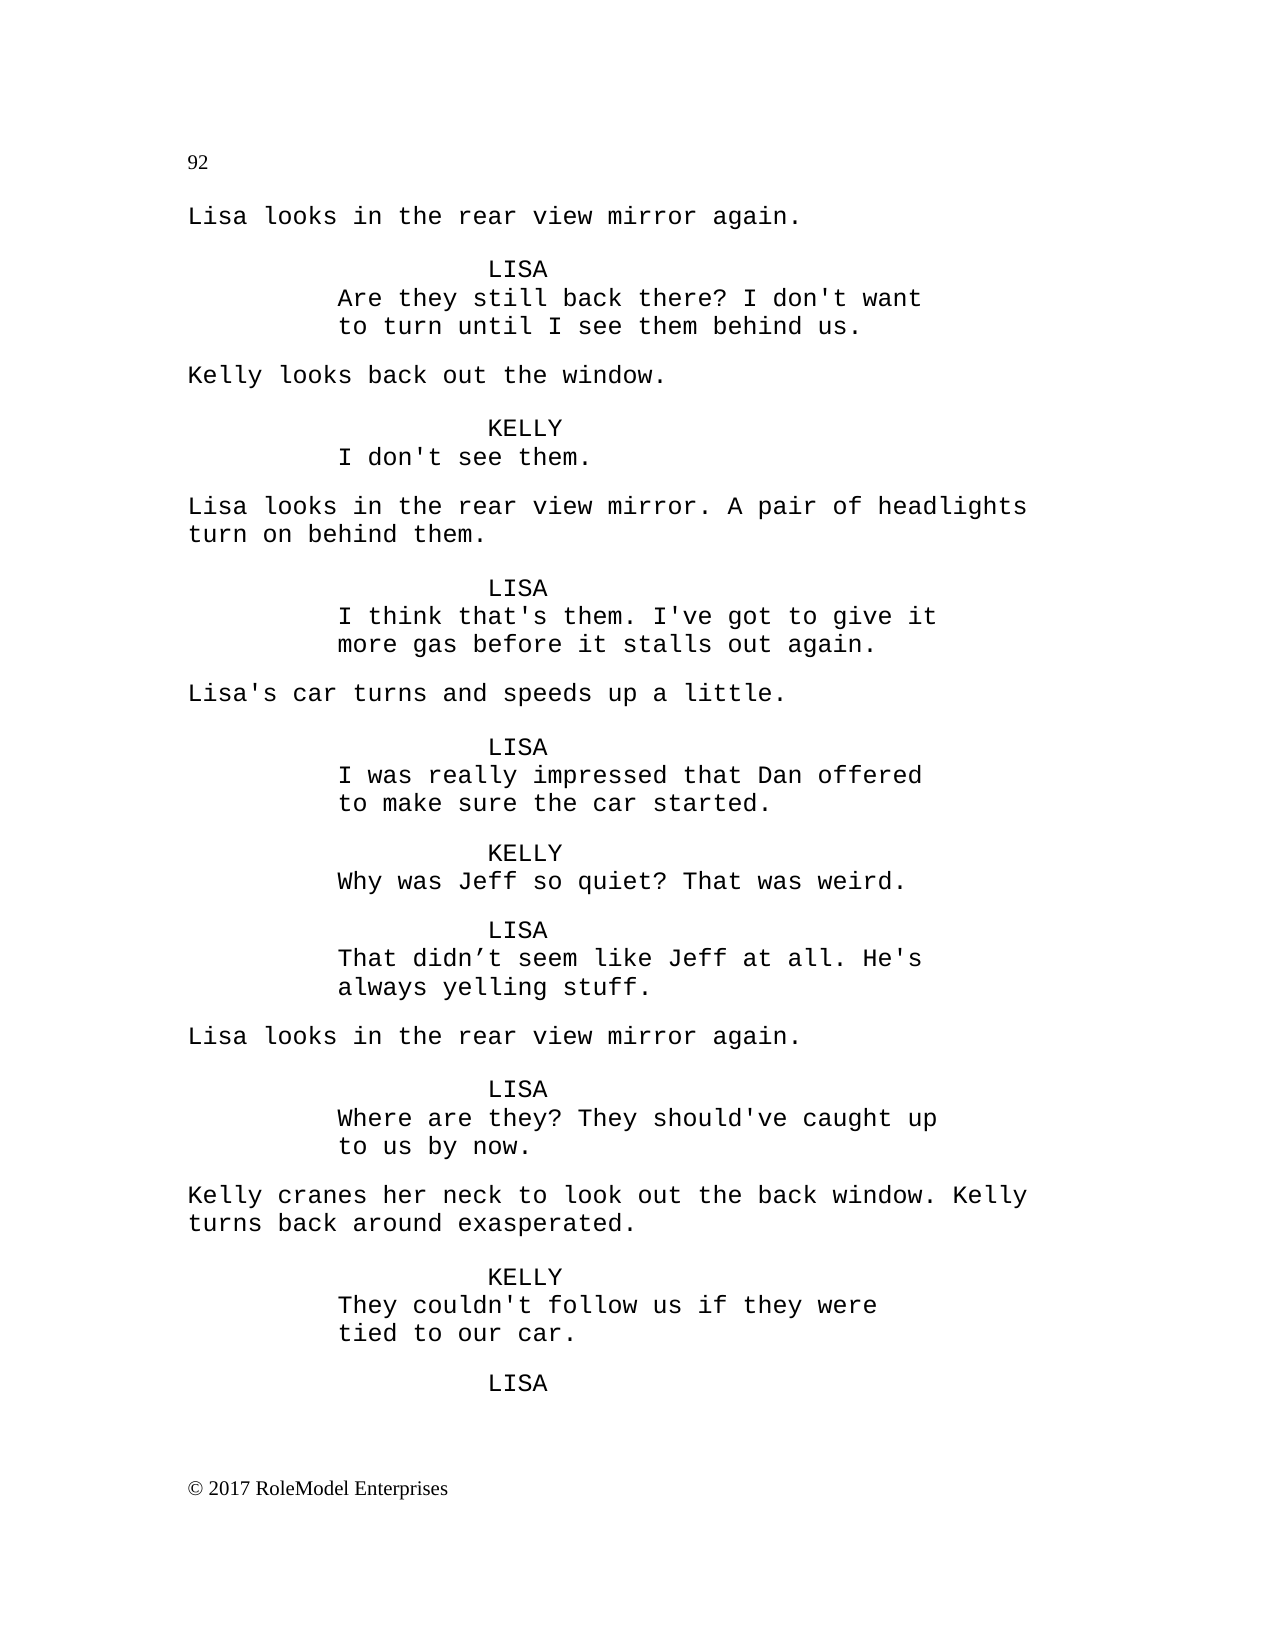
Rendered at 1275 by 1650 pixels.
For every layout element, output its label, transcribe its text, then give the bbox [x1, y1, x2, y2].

text That didn’t seem like Jeff at all. He's always yelling stuff. [337, 946, 937, 1003]
text KELLY [187, 416, 1087, 444]
text Lisa looks in the rear view mirror again. [187, 203, 1087, 232]
text I was really impressed that Dan offered to make sure the car started. [337, 763, 937, 819]
text Lisa looks in the rear view mirror again. [187, 1023, 1087, 1052]
text Lisa looks in the rear view mirror. A pair of headlights turn on behind them. [187, 493, 1087, 550]
text KELLY [187, 1264, 1087, 1293]
text KELLY [187, 840, 1087, 868]
text LISA [187, 257, 1087, 285]
text LISA [187, 1077, 1087, 1105]
text LISA [187, 734, 1087, 763]
text Kelly looks back out the window. [187, 363, 1087, 391]
text LISA [187, 575, 1087, 603]
text They couldn't follow us if they were tied to our car. [337, 1293, 937, 1349]
text Kelly cranes her neck to look out the back window. Kelly turns back around exasperated. [187, 1183, 1087, 1239]
text I don't see them. [337, 444, 937, 473]
text I think that's them. I've got to give it more gas before it stalls out again. [337, 603, 937, 660]
text Are they still back there? I don't want to turn until I see them behind us. [337, 285, 937, 342]
text LISA [187, 1370, 1087, 1398]
text Lisa's car turns and speeds up a little. [187, 681, 1087, 709]
text Where are they? They should've caught up to us by now. [337, 1105, 937, 1162]
text LISA [187, 918, 1087, 946]
text Why was Jeff so quiet? That was weird. [337, 868, 937, 897]
